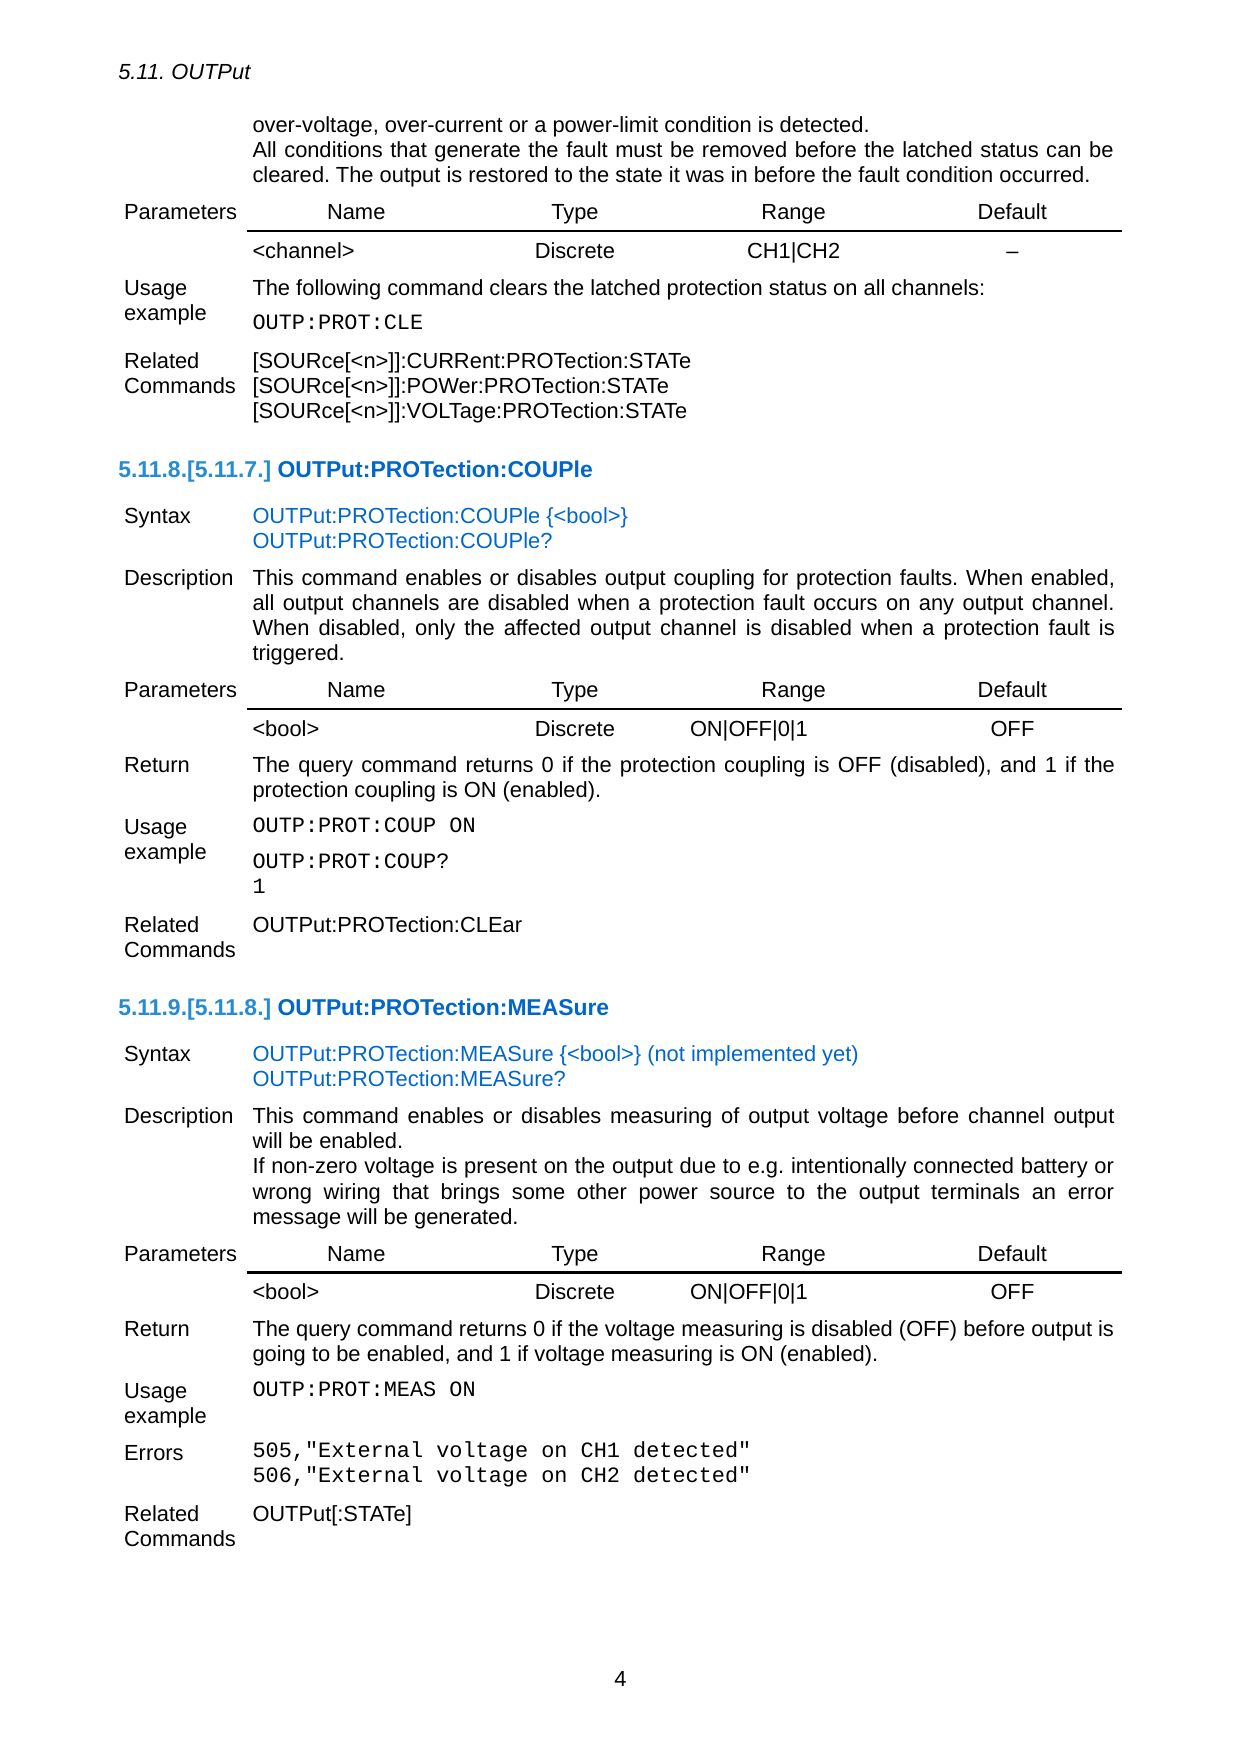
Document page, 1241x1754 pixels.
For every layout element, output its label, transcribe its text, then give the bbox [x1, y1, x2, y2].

table_cell <bool> [247, 1274, 465, 1310]
table_cell Type [465, 671, 684, 708]
table_cell ON|OFF|0|1 [684, 1274, 903, 1310]
table_cell Type [465, 193, 684, 230]
table_cell ON|OFF|0|1 [684, 710, 903, 746]
table_cell Description [118, 559, 247, 671]
table_header Syntax [118, 1035, 247, 1097]
subtitle OUTPut:PROTection:MEASure [118, 994, 1122, 1021]
table_cell Name [247, 1235, 465, 1271]
table_cell OFF [903, 1274, 1122, 1310]
table_cell Parameters [118, 671, 247, 746]
table_cell Return [118, 1310, 247, 1372]
table_cell over-voltage, over-current or a power-limit condition is detected. All conditions that generate the fault must be removed before the latched status can be cleared. The output is restored to the state it was in before the fault condition occurred. [247, 106, 1122, 193]
table_cell Discrete [465, 710, 684, 746]
table_cell Range [684, 671, 903, 708]
table_cell OUTP:PROT:MEAS ON [247, 1372, 1122, 1434]
table_cell [SOURce[<n>]]:CURRent:PROTection:STATe [SOURce[<n>]]:POWer:PROTection:STATe [SOURce[<n>]]:VOLTage:PROTection:STATe [247, 342, 1122, 429]
table_cell Usage example [118, 269, 247, 342]
table_cell The query command returns 0 if the protection coupling is OFF (disabled), and 1 if the protection coupling is ON (enabled). [247, 746, 1122, 808]
table_cell CH1|CH2 [684, 232, 903, 269]
table_cell Related Commands [118, 1495, 247, 1557]
table_cell Parameters [118, 193, 247, 269]
table_cell The following command clears the latched protection status on all channels: OUTP:PROT:CLE [247, 269, 1122, 342]
table_cell Default [903, 193, 1122, 230]
subtitle OUTPut:PROTection:COUPle [118, 456, 1122, 482]
table_header Syntax [118, 497, 247, 559]
table_cell OFF [903, 710, 1122, 746]
table_cell Name [247, 671, 465, 708]
table_cell Range [684, 1235, 903, 1271]
table_cell Default [903, 671, 1122, 708]
table_cell Discrete [465, 232, 684, 269]
table_cell Default [903, 1235, 1122, 1271]
table_cell OUTPut[:STATe] [247, 1495, 1122, 1557]
table_cell Parameters [118, 1235, 247, 1310]
table_cell Range [684, 193, 903, 230]
table_header OUTPut:PROTection:COUPle {<bool>} OUTPut:PROTection:COUPle? [247, 497, 1122, 559]
table_cell The query command returns 0 if the voltage measuring is disabled (OFF) before output is going to be enabled, and 1 if voltage measuring is ON (enabled). [247, 1310, 1122, 1372]
table_cell <bool> [247, 710, 465, 746]
table_cell Errors [118, 1434, 247, 1495]
table_cell Name [247, 193, 465, 230]
table_cell This command enables or disables measuring of output voltage before channel output will be enabled. If non-zero voltage is present on the output due to e.g. intentionally connected battery or wrong wiring that brings some other power source to the output terminals an error message will be generated. [247, 1097, 1122, 1235]
table_header OUTPut:PROTection:MEASure {<bool>} (not implemented yet) OUTPut:PROTection:MEASure? [247, 1035, 1122, 1097]
table_cell OUTP:PROT:COUP ON OUTP:PROT:COUP? 1 [247, 808, 1122, 906]
table_cell Description [118, 1097, 247, 1235]
table_cell Discrete [465, 1274, 684, 1310]
table_cell Usage example [118, 808, 247, 906]
table_cell Related Commands [118, 906, 247, 968]
table_cell – [903, 232, 1122, 269]
table_cell [118, 106, 247, 193]
table_cell Related Commands [118, 342, 247, 429]
table_cell Return [118, 746, 247, 808]
table_cell 505,"External voltage on CH1 detected" 506,"External voltage on CH2 detected" [247, 1434, 1122, 1495]
table_cell Type [465, 1235, 684, 1271]
table_cell This command enables or disables output coupling for protection faults. When enabled, all output channels are disabled when a protection fault occurs on any output channel. When disabled, only the affected output channel is disabled when a protection fault is triggered. [247, 559, 1122, 671]
table_cell OUTPut:PROTection:CLEar [247, 906, 1122, 968]
table_cell <channel> [247, 232, 465, 269]
table_cell Usage example [118, 1372, 247, 1434]
